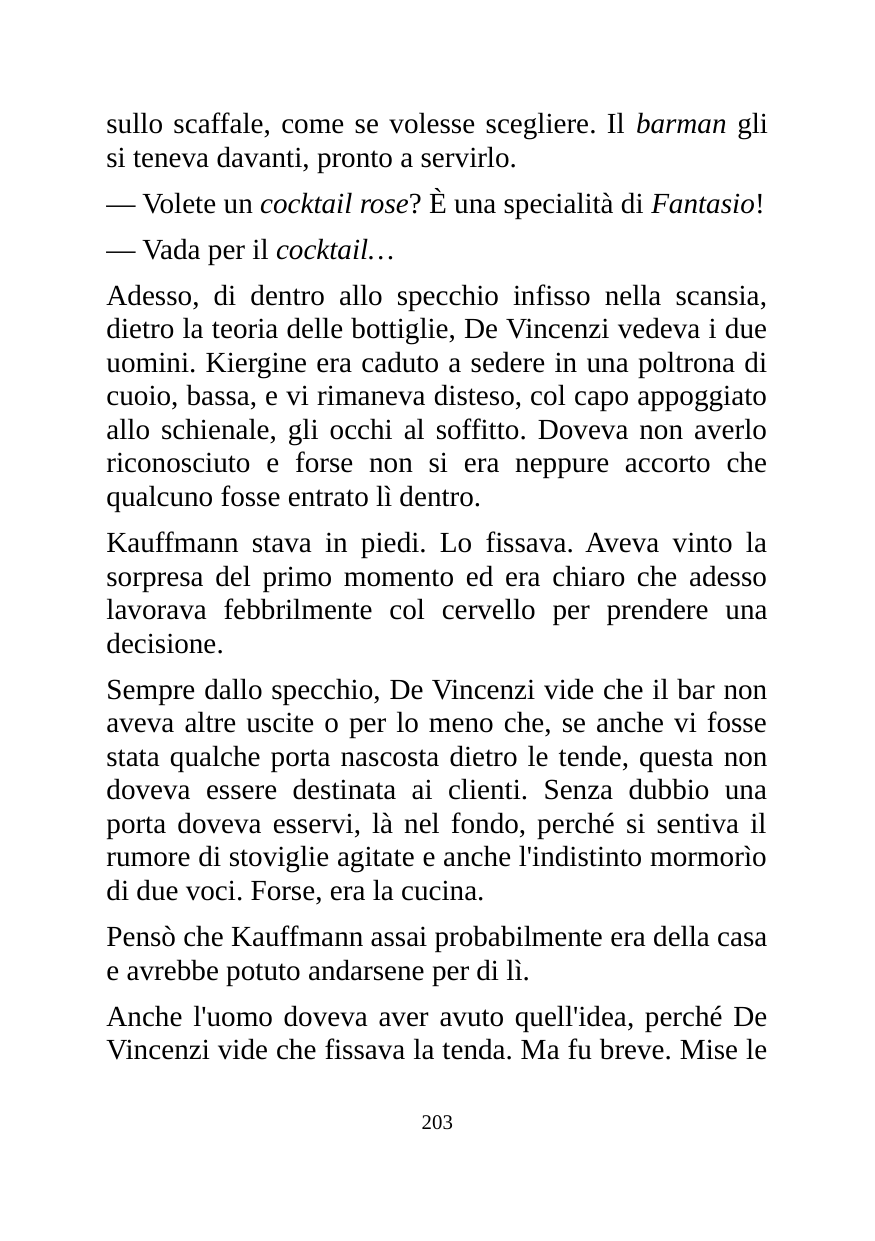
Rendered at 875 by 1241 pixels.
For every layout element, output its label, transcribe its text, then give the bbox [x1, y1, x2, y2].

text Kauffmann stava in piedi. Lo fissava. Aveva vinto la sorpresa del primo momento ed era chiaro che adesso lavorava febbrilmente col cervello per prendere una decisione. [106, 525, 768, 659]
text Adesso, di dentro allo specchio infisso nella scansia, dietro la teoria delle bottiglie, De Vincenzi vedeva i due uomini. Kiergine era caduto a sedere in una poltrona di cuoio, bassa, e vi rimaneva disteso, col capo appoggiato allo schienale, gli occhi al soffitto. Doveva non averlo riconosciuto e forse non si era neppure accorto che qualcuno fosse entrato lì dentro. [106, 278, 768, 513]
text Sempre dallo specchio, De Vincenzi vide che il bar non aveva altre uscite o per lo meno che, se anche vi fosse stata qualche porta nascosta dietro le tende, questa non doveva essere destinata ai clienti. Senza dubbio una porta doveva esservi, là nel fondo, perché si sentiva il rumore di stoviglie agitate e anche l'indistinto mormorìo di due voci. Forse, era la cucina. [106, 672, 768, 907]
text — Vada per il cocktail… [106, 232, 768, 265]
text — Volete un cocktail rose? È una specialità di Fantasio! [106, 186, 768, 219]
text sullo scaffale, come se volesse scegliere. Il barman gli si teneva davanti, pronto a servirlo. [106, 106, 768, 173]
text Pensò che Kauffmann assai probabilmente era della casa e avrebbe potuto andarsene per di lì. [106, 919, 768, 986]
text Anche l'uomo doveva aver avuto quell'idea, perché De Vincenzi vide che fissava la tenda. Ma fu breve. Mise le [106, 999, 768, 1066]
